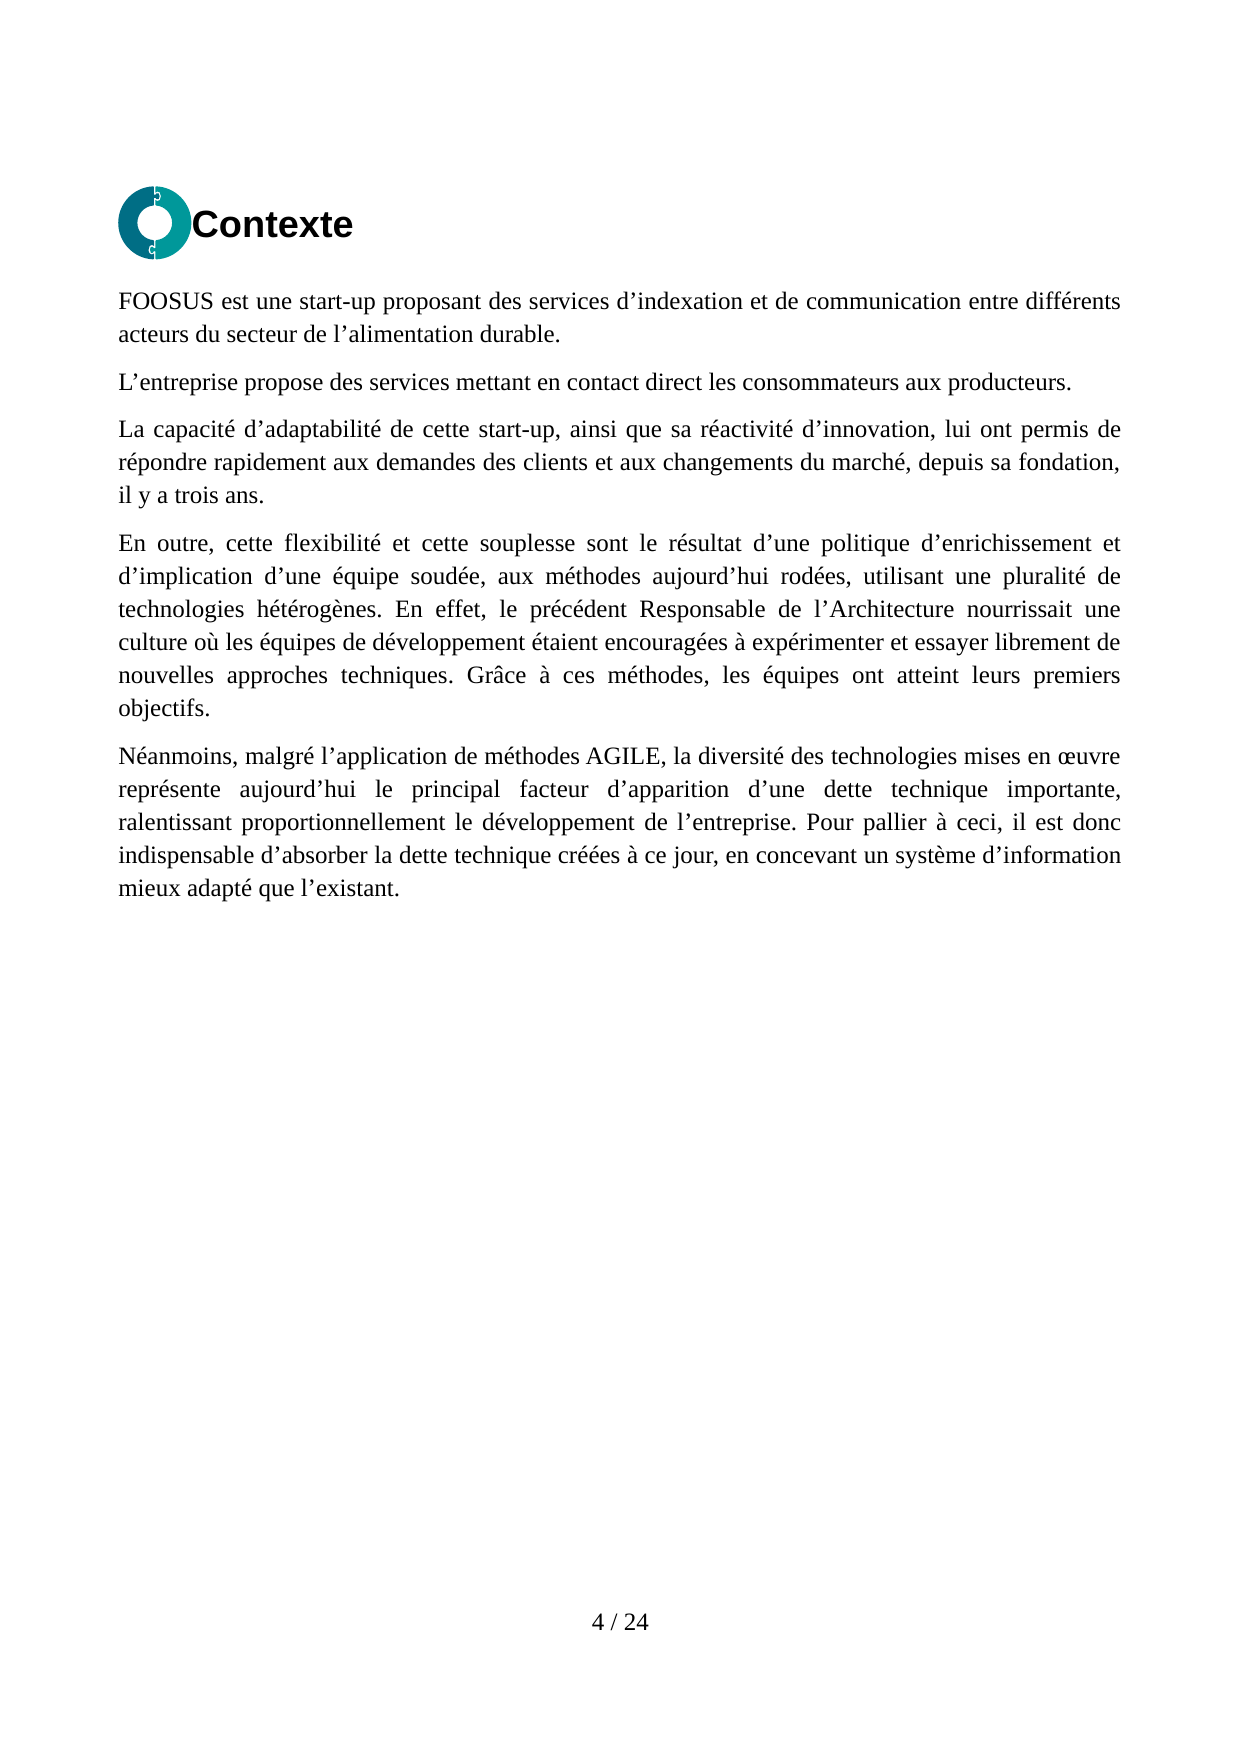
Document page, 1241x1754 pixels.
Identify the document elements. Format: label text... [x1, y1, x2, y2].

text La capacité d’adaptabilité de cette start-up, ainsi que sa réactivité d’innovation, lui ont permis de répondre rapidement aux demandes des clients et aux changements du marché, depuis sa fondation, il y a trois ans. [118, 414, 1122, 509]
text FOOSUS est une start-up proposant des services d’indexation et de communication entre différents acteurs du secteur de l’alimentation durable. [118, 286, 1122, 348]
text L’entreprise propose des services mettant en contact direct les consommateurs aux producteurs. [118, 367, 1122, 396]
text Néanmoins, malgré l’application de méthodes AGILE, la diversité des technologies mises en œuvre représente aujourd’hui le principal facteur d’apparition d’une dette technique importante, ralentissant proportionnellement le développement de l’entreprise. Pour pallier à ceci, il est donc indispensable d’absorber la dette technique créées à ce jour, en concevant un système d’information mieux adapté que l’existant. [118, 741, 1122, 902]
text En outre, cette flexibilité et cette souplesse sont le résultat d’une politique d’enrichissement et d’implication d’une équipe soudée, aux méthodes aujourd’hui rodées, utilisant une pluralité de technologies hétérogènes. En effet, le précédent Responsable de l’Architecture nourrissait une culture où les équipes de développement étaient encouragées à expérimenter et essayer librement de nouvelles approches techniques. Grâce à ces méthodes, les équipes ont atteint leurs premiers objectifs. [118, 528, 1122, 722]
subtitle Contexte [185, 201, 1122, 245]
subtitle [138, 201, 172, 240]
